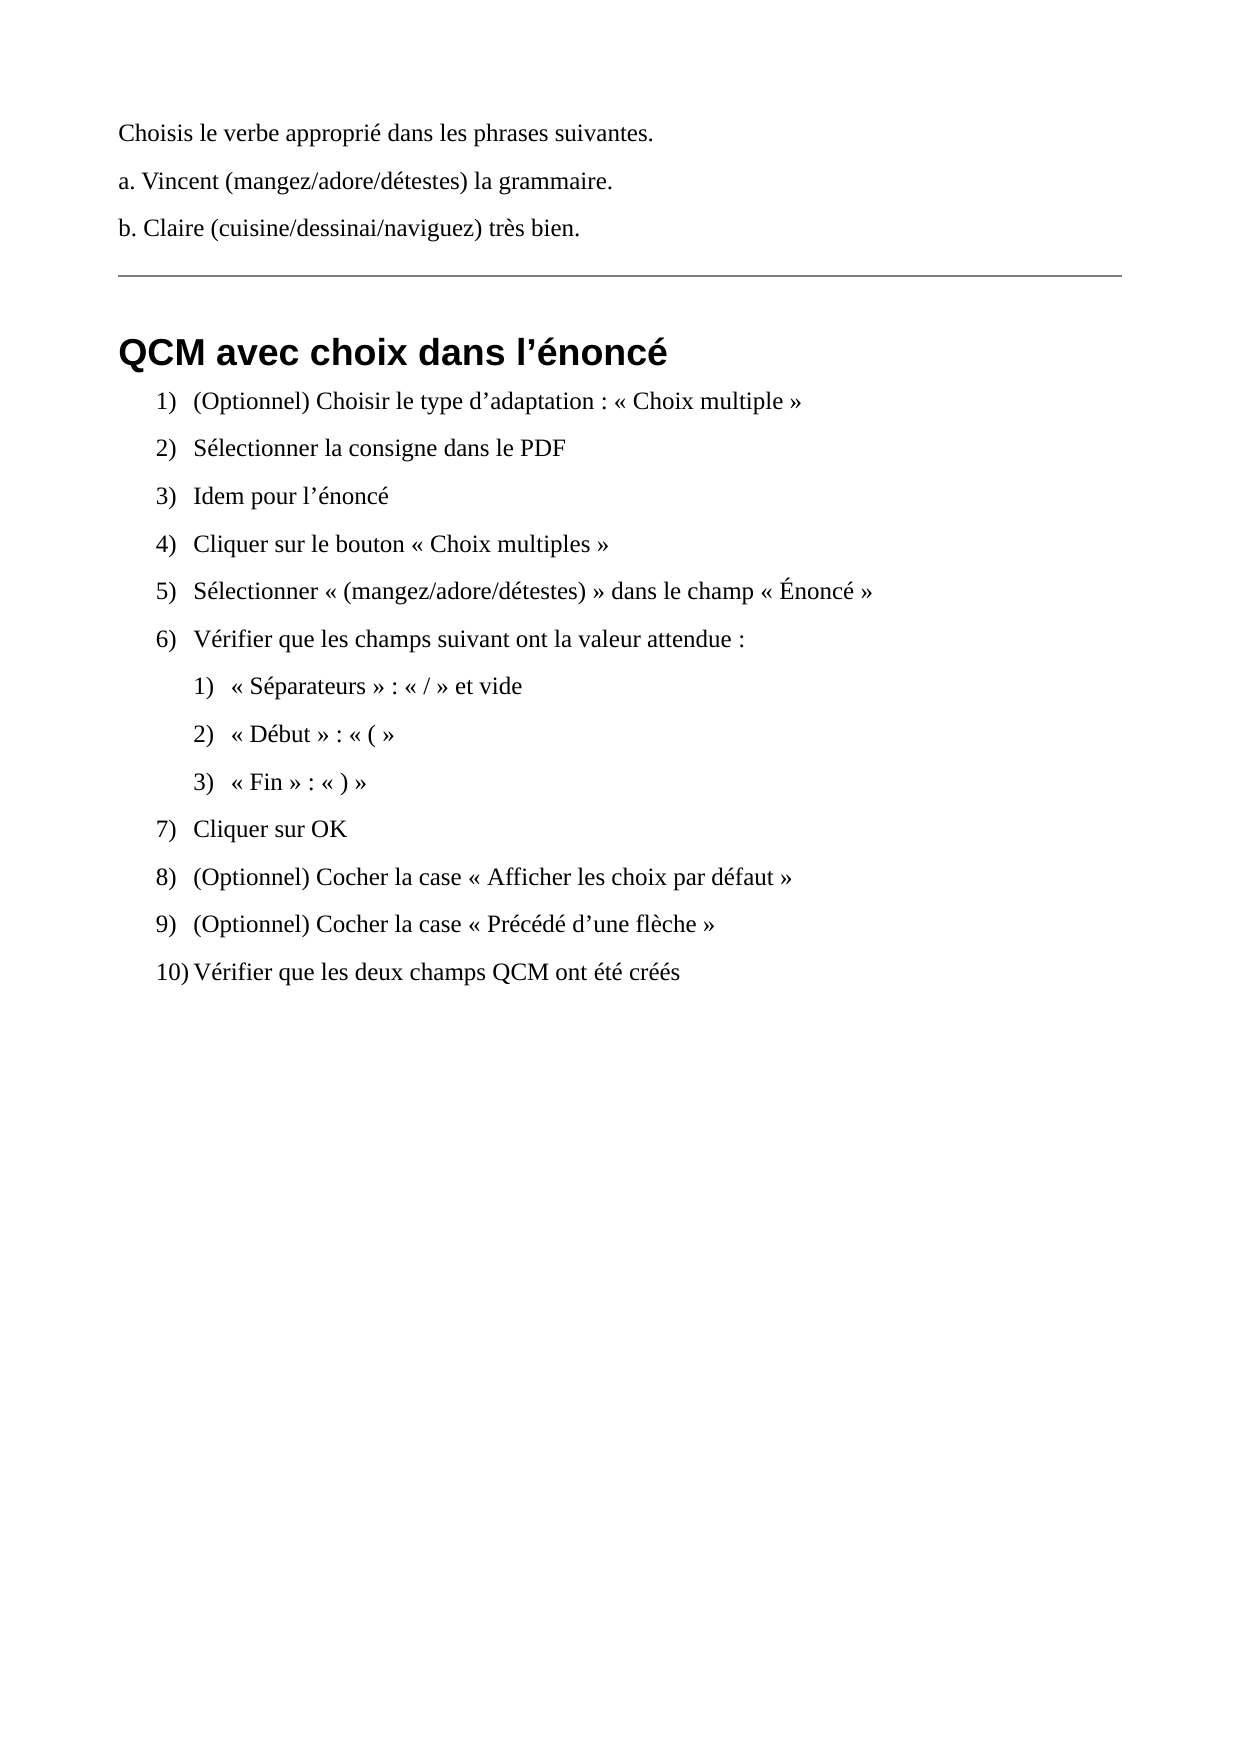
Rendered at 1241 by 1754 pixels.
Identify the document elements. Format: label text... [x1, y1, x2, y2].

list (Optionnel) Cocher la case « Précédé d’une flèche » [156, 909, 1122, 938]
list (Optionnel) Cocher la case « Afficher les choix par défaut » [156, 862, 1122, 891]
text Choisis le verbe approprié dans les phrases suivantes. [118, 118, 1122, 147]
subtitle QCM avec choix dans l’énoncé [118, 330, 1122, 373]
list Sélectionner la consigne dans le PDF [156, 433, 1122, 462]
list « Début » : « ( » [193, 719, 1122, 748]
list Sélectionner « (mangez/adore/détestes) » dans le champ « Énoncé » [156, 576, 1122, 605]
list Vérifier que les deux champs QCM ont été créés [156, 957, 1122, 986]
list Cliquer sur le bouton « Choix multiples » [156, 529, 1122, 557]
list « Séparateurs » : « / » et vide [193, 671, 1122, 700]
list Vérifier que les champs suivant ont la valeur attendue : [156, 624, 1122, 653]
list Idem pour l’énoncé [156, 481, 1122, 510]
list « Fin » : « ) » [193, 767, 1122, 795]
text a. Vincent (mangez/adore/détestes) la grammaire. [118, 166, 1122, 194]
list (Optionnel) Choisir le type d’adaptation : « Choix multiple » [156, 386, 1122, 414]
text b. Claire (cuisine/dessinai/naviguez) très bien. [118, 213, 1122, 242]
list Cliquer sur OK [156, 814, 1122, 843]
